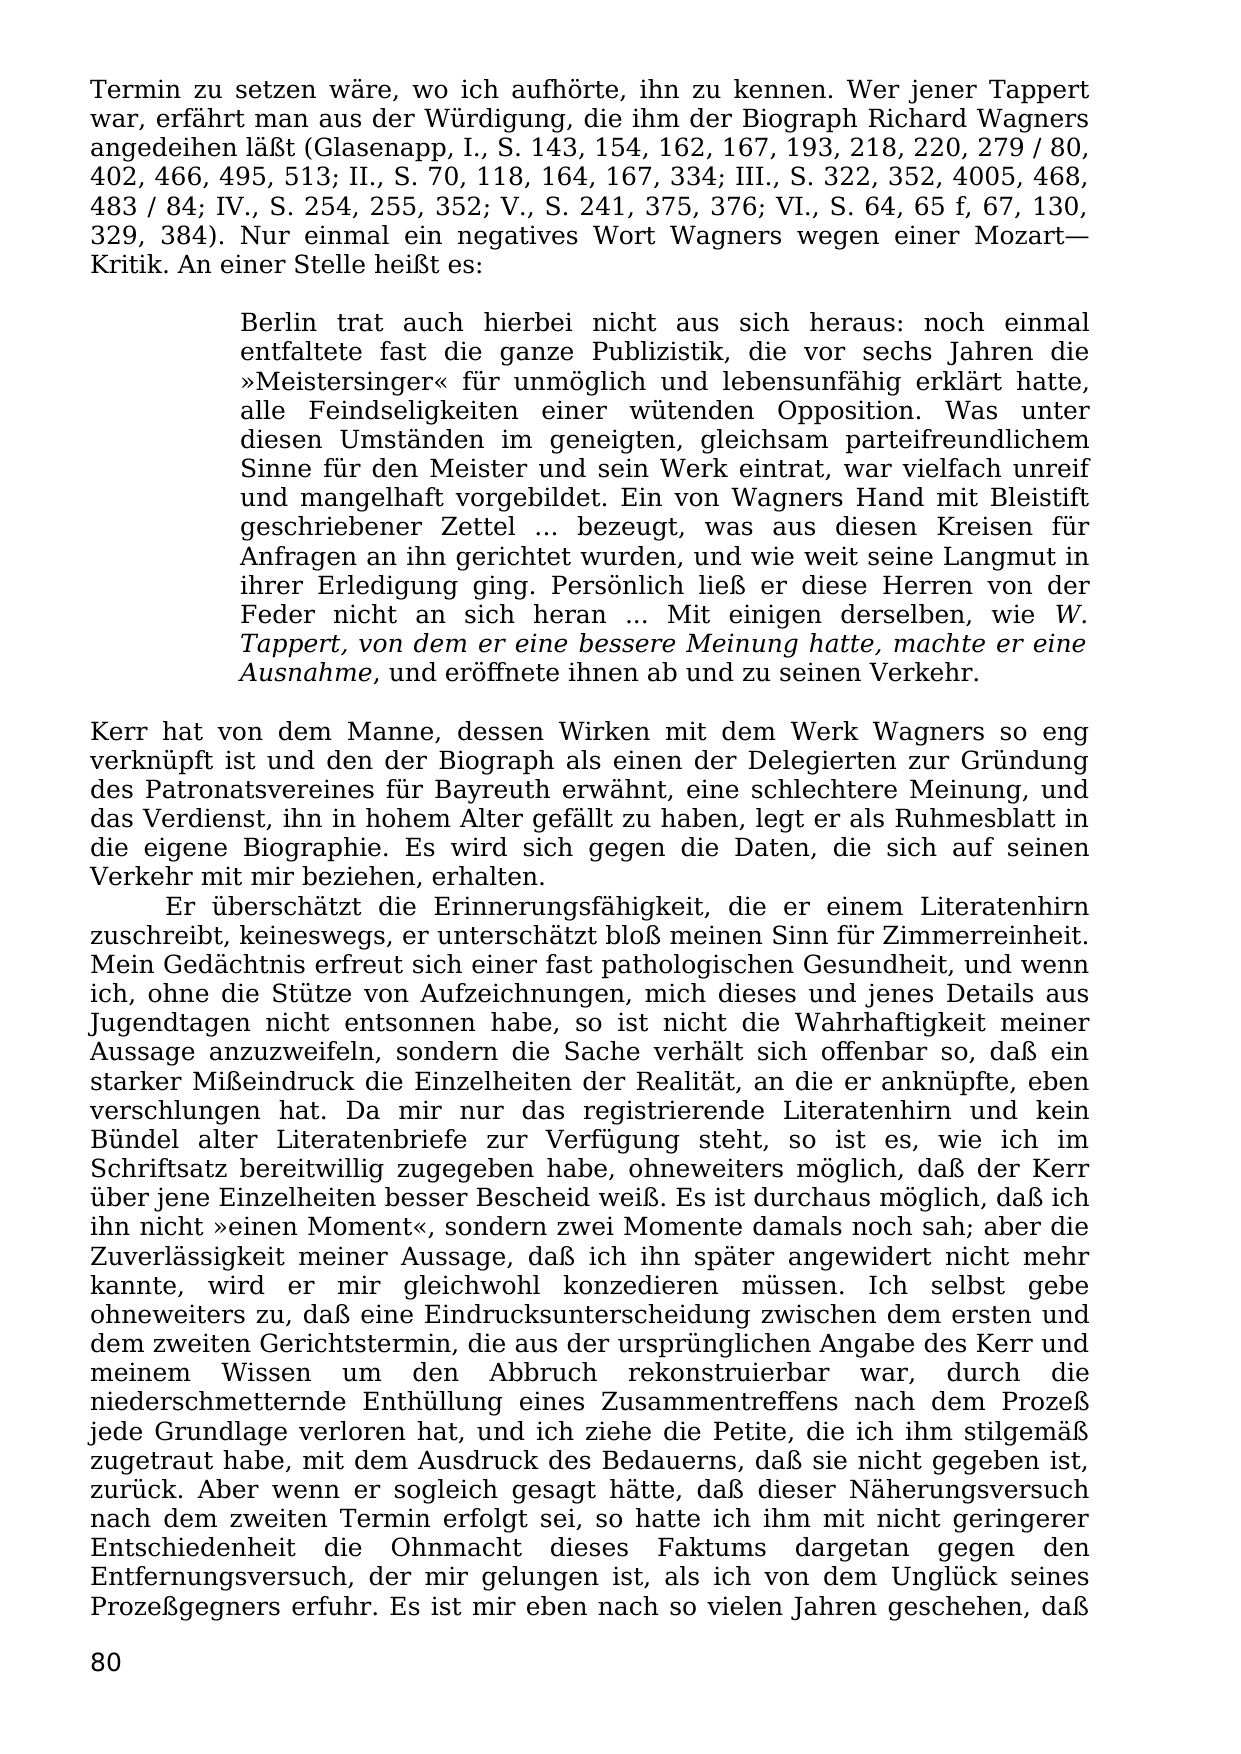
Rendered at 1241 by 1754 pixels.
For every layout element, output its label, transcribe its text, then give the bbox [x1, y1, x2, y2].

text Er überschätzt die Erinnerungsfähigkeit, die er einem Literatenhirn zuschreibt, keineswegs, er unterschätzt bloß meinen Sinn für Zimmerreinheit. Mein Gedächtnis erfreut sich einer fast pathologischen Gesundheit, und wenn ich, ohne die Stütze von Aufzeichnungen, mich dieses und jenes Details aus Jugendtagen nicht entsonnen habe, so ist nicht die Wahrhaftigkeit meiner Aussage anzuzweifeln, sondern die Sache verhält sich offenbar so, daß ein starker Mißeindruck die Einzelheiten der Realität, an die er anknüpfte, eben verschlungen hat. Da mir nur das registrierende Literatenhirn und kein Bündel alter Literatenbriefe zur Verfügung steht, so ist es, wie ich im Schriftsatz bereitwillig zugegeben habe, ohneweiters möglich, daß der Kerr über jene Einzelheiten besser Bescheid weiß. Es ist durchaus möglich, daß ich ihn nicht »einen Moment«, sondern zwei Momente damals noch sah; aber die Zuverlässigkeit meiner Aussage, daß ich ihn später angewidert nicht mehr kannte, wird er mir gleichwohl konzedieren müssen. Ich selbst gebe ohneweiters zu, daß eine Eindrucksunterscheidung zwischen dem ersten und dem zweiten Gerichtstermin, die aus der ursprünglichen Angabe des Kerr und meinem Wissen um den Abbruch rekonstruierbar war, durch die niederschmetternde Enthüllung eines Zusammentreffens nach dem Prozeß jede Grundlage verloren hat, und ich ziehe die Petite, die ich ihm stilgemäß zugetraut habe, mit dem Ausdruck des Bedauerns, daß sie nicht gegeben ist, zurück. Aber wenn er sogleich gesagt hätte, daß dieser Näherungsversuch nach dem zweiten Termin erfolgt sei, so hatte ich ihm mit nicht geringerer Entschiedenheit die Ohnmacht dieses Faktums dargetan gegen den Entfernungsversuch, der mir gelungen ist, als ich von dem Unglück seines Prozeßgegners erfuhr. Es ist mir eben nach so vielen Jahren geschehen, daß [90, 892, 1091, 1621]
text Berlin trat auch hierbei nicht aus sich heraus: noch einmal entfaltete fast die ganze Publizistik, die vor sechs Jahren die »Meistersinger« für unmöglich und lebensunfähig erklärt hatte, alle Feindseligkeiten einer wütenden Opposition. Was unter diesen Umständen im geneigten, gleichsam parteifreundlichem Sinne für den Meister und sein Werk eintrat, war vielfach unreif und mangelhaft vorgebildet. Ein von Wagners Hand mit Bleistift geschriebener Zettel ... bezeugt, was aus diesen Kreisen für Anfragen an ihn gerichtet wurden, und wie weit seine Langmut in ihrer Erledigung ging. Persönlich ließ er diese Herren von der Feder nicht an sich heran ... Mit einigen derselben, wie W. Tappert, von dem er eine bessere Meinung hatte, machte er eine Ausnahme, und eröffnete ihnen ab und zu seinen Verkehr. [240, 308, 1091, 687]
text Kerr hat von dem Manne, dessen Wirken mit dem Werk Wagners so eng verknüpft ist und den der Biograph als einen der Delegierten zur Gründung des Patronatsvereines für Bayreuth erwähnt, eine schlechtere Meinung, und das Verdienst, ihn in hohem Alter gefällt zu haben, legt er als Ruhmesblatt in die eigene Biographie. Es wird sich gegen die Daten, die sich auf seinen Verkehr mit mir beziehen, erhalten. [90, 717, 1091, 892]
text Termin zu setzen wäre, wo ich aufhörte, ihn zu kennen. Wer jener Tappert war, erfährt man aus der Würdigung, die ihm der Biograph Richard Wagners angedeihen läßt (Glasenapp, I., S. 143, 154, 162, 167, 193, 218, 220, 279 / 80, 402, 466, 495, 513; II., S. 70, 118, 164, 167, 334; III., S. 322, 352, 4005, 468, 483 / 84; IV., S. 254, 255, 352; V., S. 241, 375, 376; VI., S. 64, 65 f, 67, 130, 329, 384). Nur einmal ein negatives Wort Wagners wegen einer Mozart—Kritik. An einer Stelle heißt es: [90, 75, 1091, 279]
